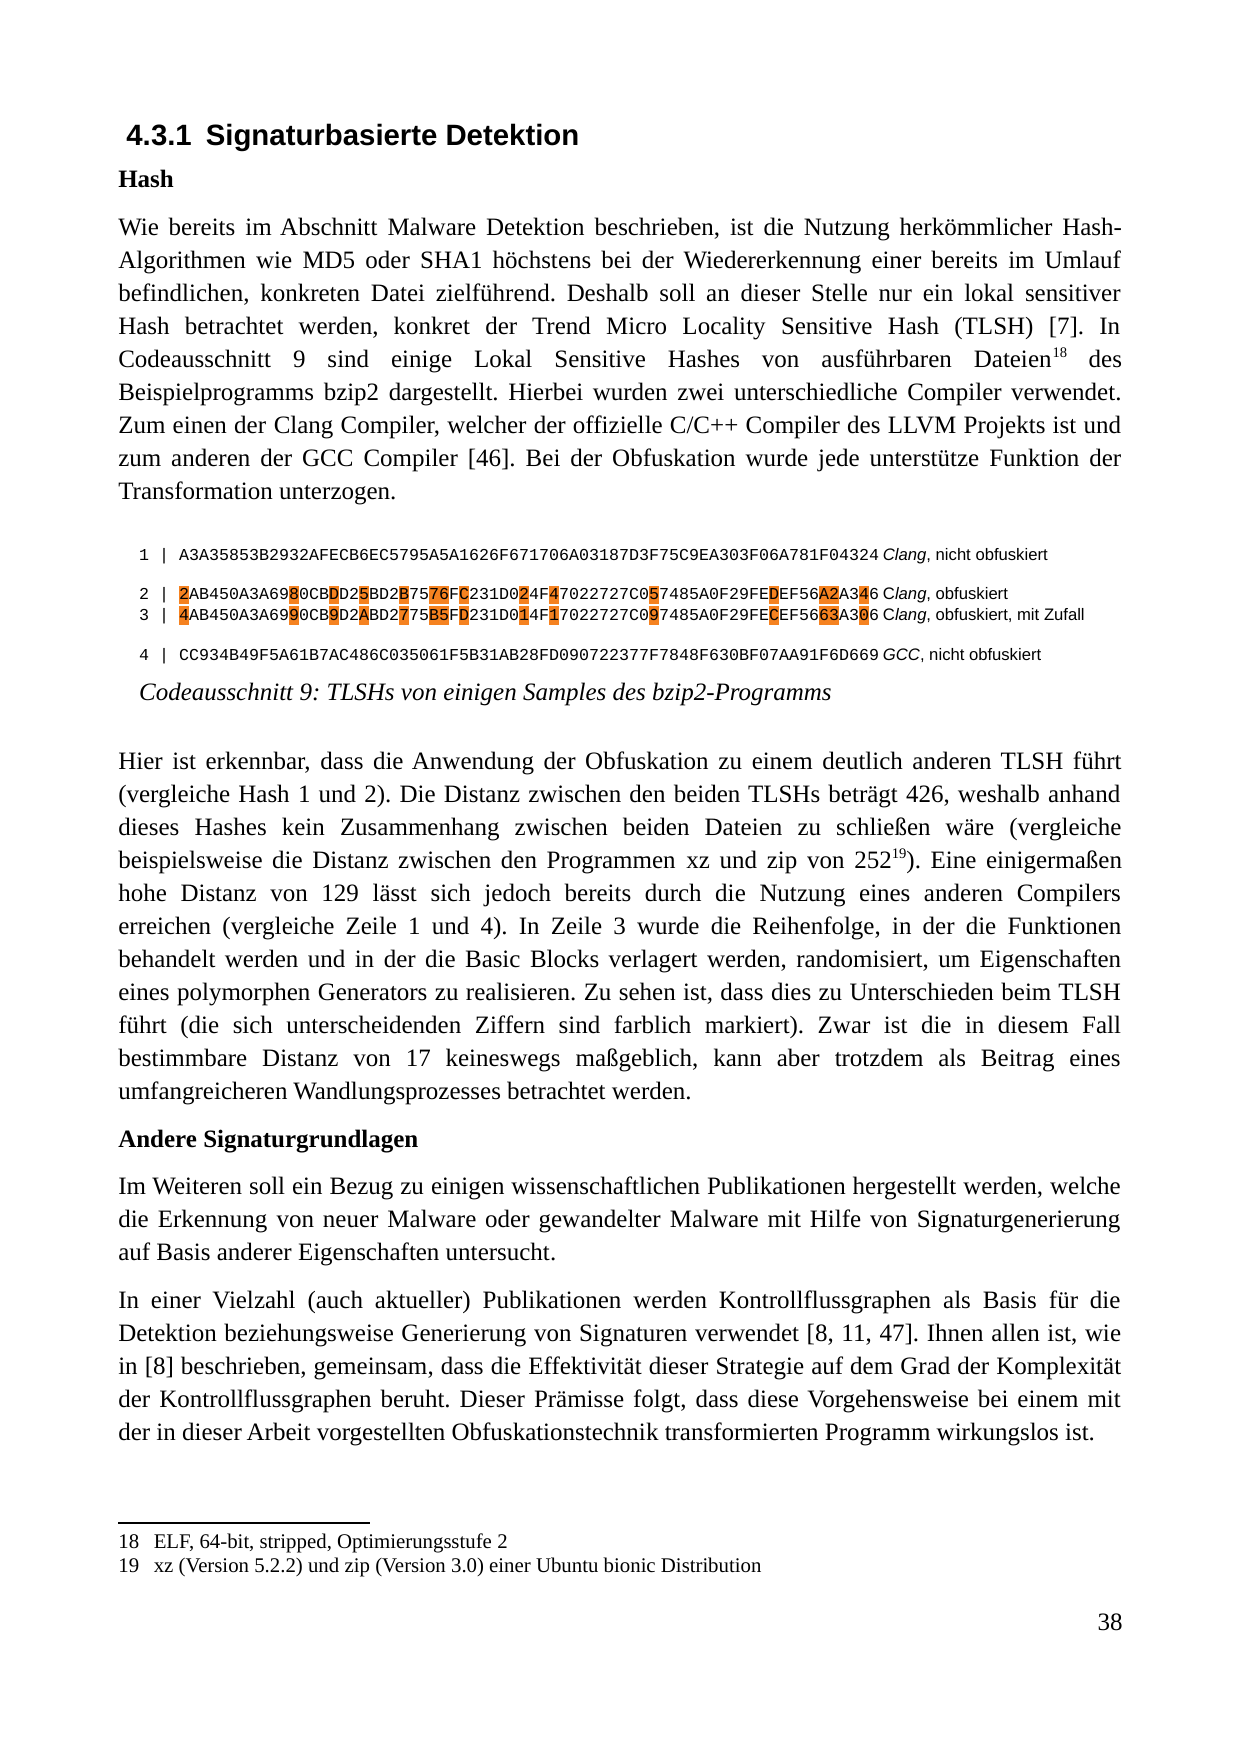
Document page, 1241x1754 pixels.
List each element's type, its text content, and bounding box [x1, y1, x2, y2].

text Im Weiteren soll ein Bezug zu einigen wissenschaftlichen Publikationen hergestellt werden, welche die Erkennung von neuer Malware oder gewandelter Malware mit Hilfe von Signaturgenerierung auf Basis anderer Eigenschaften untersucht. [118, 1171, 1122, 1266]
text xz (Version 5.2.2) und zip (Version 3.0) einer Ubuntu bionic Distribution [118, 1553, 1122, 1577]
list 2AB450A3A6980CBDD25BD2B7576FC231D024F47022727C057485A0F29FEDEF56A2A346 Clang, obfuskiert [139, 584, 1111, 604]
text In einer Vielzahl (auch aktueller) Publikationen werden Kontrollflussgraphen als Basis für die Detektion beziehungsweise Generierung von Signaturen verwendet [8, 11, 47]. Ihnen allen ist, wie in [8] beschrieben, gemeinsam, dass die Effektivität dieser Strategie auf dem Grad der Komplexität der Kontrollflussgraphen beruht. Dieser Prämisse folgt, dass diese Vorgehensweise bei einem mit der in dieser Arbeit vorgestellten Obfuskationstechnik transformierten Programm wirkungslos ist. [118, 1285, 1122, 1446]
text Andere Signaturgrundlagen [118, 1124, 1122, 1152]
text Codeausschnitt 9: TLSHs von einigen Samples des bzip2-Programms [139, 677, 1111, 706]
subtitle Signaturbasierte Detektion [118, 118, 1122, 152]
text Hier ist erkennbar, dass die Anwendung der Obfuskation zu einem deutlich anderen TLSH führt (vergleiche Hash 1 und 2). Die Distanz zwischen den beiden TLSHs beträgt 426, weshalb anhand dieses Hashes kein Zusammenhang zwischen beiden Dateien zu schließen wäre (vergleiche beispielsweise die Distanz zwischen den Programmen xz und zip von 252). Eine einigermaßen hohe Distanz von 129 lässt sich jedoch bereits durch die Nutzung eines anderen Compilers erreichen (vergleiche Zeile 1 und 4). In Zeile 3 wurde die Reihenfolge, in der die Funktionen behandelt werden und in der die Basic Blocks verlagert werden, randomisiert, um Eigenschaften eines polymorphen Generators zu realisieren. Zu sehen ist, dass dies zu Unterschieden beim TLSH führt (die sich unterscheidenden Ziffern sind farblich markiert). Zwar ist die in diesem Fall bestimmbare Distanz von 17 keineswegs maßgeblich, kann aber trotzdem als Beitrag eines umfangreicheren Wandlungsprozesses betrachtet werden. [118, 746, 1122, 1105]
list A3A35853B2932AFECB6EC5795A5A1626F671706A03187D3F75C9EA303F06A781F04324 Clang, nicht obfuskiert [139, 544, 1111, 565]
text Hash [118, 164, 1122, 193]
list CC934B49F5A61B7AC486C035061F5B31AB28FD090722377F7848F630BF07AA91F6D669 GCC, nicht obfuskiert [139, 644, 1111, 665]
text Wie bereits im Abschnitt Malware Detektion beschrieben, ist die Nutzung herkömmlicher Hash-Algorithmen wie MD5 oder SHA1 höchstens bei der Wiedererkennung einer bereits im Umlauf befindlichen, konkreten Datei zielführend. Deshalb soll an dieser Stelle nur ein lokal sensitiver Hash betrachtet werden, konkret der Trend Micro Locality Sensitive Hash (TLSH) [7]. In Codeausschnitt 9 sind einige Lokal Sensitive Hashes von ausführbaren Dateien des Beispielprogramms bzip2 dargestellt. Hierbei wurden zwei unterschiedliche Compiler verwendet. Zum einen der Clang Compiler, welcher der offizielle C/C++ Compiler des LLVM Projekts ist und zum anderen der GCC Compiler [46]. Bei der Obfuskation wurde jede unterstütze Funktion der Transformation unterzogen. [118, 212, 1122, 505]
text ELF, 64-bit, stripped, Optimierungsstufe 2 [118, 1529, 1122, 1553]
list 4AB450A3A6990CB9D2ABD2775B5FD231D014F17022727C097485A0F29FECEF5663A306 Clang, obfuskiert, mit Zufall [139, 604, 1111, 625]
